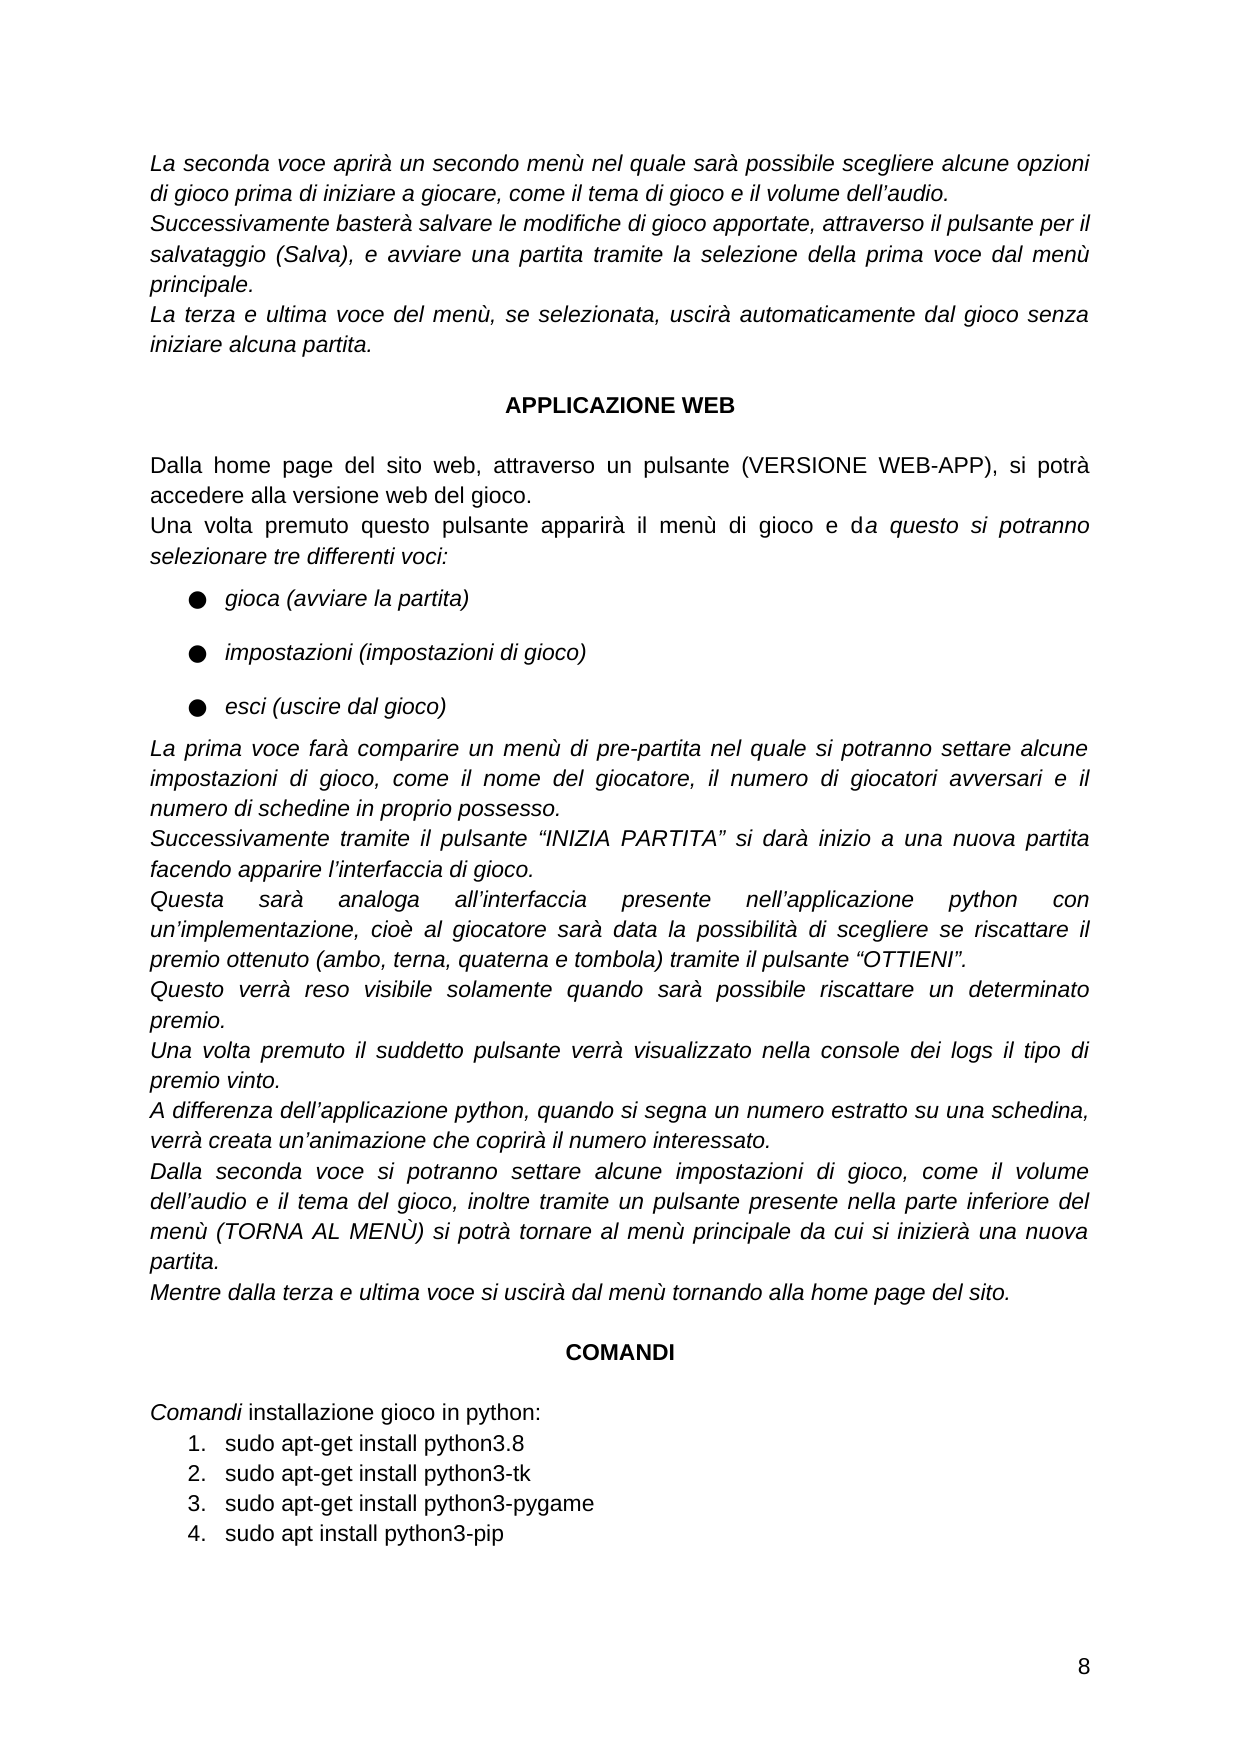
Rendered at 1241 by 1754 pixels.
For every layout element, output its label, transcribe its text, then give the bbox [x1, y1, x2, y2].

list sudo apt-get install python3-tk [187, 1460, 1090, 1486]
text Successivamente basterà salvare le modifiche di gioco apportate, attraverso il pulsante per il salvataggio (Salva), e avviare una partita tramite la selezione della prima voce dal menù principale. [150, 210, 1090, 297]
text Questo verrà reso visibile solamente quando sarà possibile riscattare un determinato premio. [150, 976, 1090, 1033]
text Successivamente tramite il pulsante “INIZIA PARTITA” si darà inizio a una nuova partita facendo apparire l’interfaccia di gioco. [150, 825, 1090, 882]
text Questa sarà analoga all’interfaccia presente nell’applicazione python con un’implementazione, cioè al giocatore sarà data la possibilità di scegliere se riscattare il premio ottenuto (ambo, terna, quaterna e tombola) tramite il pulsante “OTTIENI”. [150, 886, 1090, 973]
list sudo apt-get install python3.8 [187, 1429, 1090, 1456]
list gioca (avviare la partita) [187, 573, 1090, 620]
text COMANDI [150, 1339, 1090, 1365]
list sudo apt-get install python3-pygame [187, 1490, 1090, 1516]
text Dalla home page del sito web, attraverso un pulsante (VERSIONE WEB-APP), si potrà accedere alla versione web del gioco. [150, 452, 1090, 509]
list esci (uscire dal gioco) [187, 681, 1090, 728]
text Comandi installazione gioco in python: [150, 1399, 1090, 1426]
text Mentre dalla terza e ultima voce si uscirà dal menù tornando alla home page del sito. [150, 1278, 1090, 1305]
text A differenza dell’applicazione python, quando si segna un numero estratto su una schedina, verrà creata un’animazione che coprirà il numero interessato. [150, 1097, 1090, 1154]
list sudo apt install python3-pip [187, 1520, 1090, 1547]
text APPLICAZIONE WEB [150, 392, 1090, 418]
text La prima voce farà comparire un menù di pre-partita nel quale si potranno settare alcune impostazioni di gioco, come il nome del giocatore, il numero di giocatori avversari e il numero di schedine in proprio possesso. [150, 735, 1090, 822]
text Una volta premuto questo pulsante apparirà il menù di gioco e da questo si potranno selezionare tre differenti voci: [150, 512, 1090, 569]
text Una volta premuto il suddetto pulsante verrà visualizzato nella console dei logs il tipo di premio vinto. [150, 1037, 1090, 1093]
text Dalla seconda voce si potranno settare alcune impostazioni di gioco, come il volume dell’audio e il tema del gioco, inoltre tramite un pulsante presente nella parte inferiore del menù (TORNA AL MENÙ) si potrà tornare al menù principale da cui si inizierà una nuova partita. [150, 1158, 1090, 1275]
text La seconda voce aprirà un secondo menù nel quale sarà possibile scegliere alcune opzioni di gioco prima di iniziare a giocare, come il tema di gioco e il volume dell’audio. [150, 150, 1090, 207]
text La terza e ultima voce del menù, se selezionata, uscirà automaticamente dal gioco senza iniziare alcuna partita. [150, 301, 1090, 358]
list impostazioni (impostazioni di gioco) [187, 627, 1090, 674]
